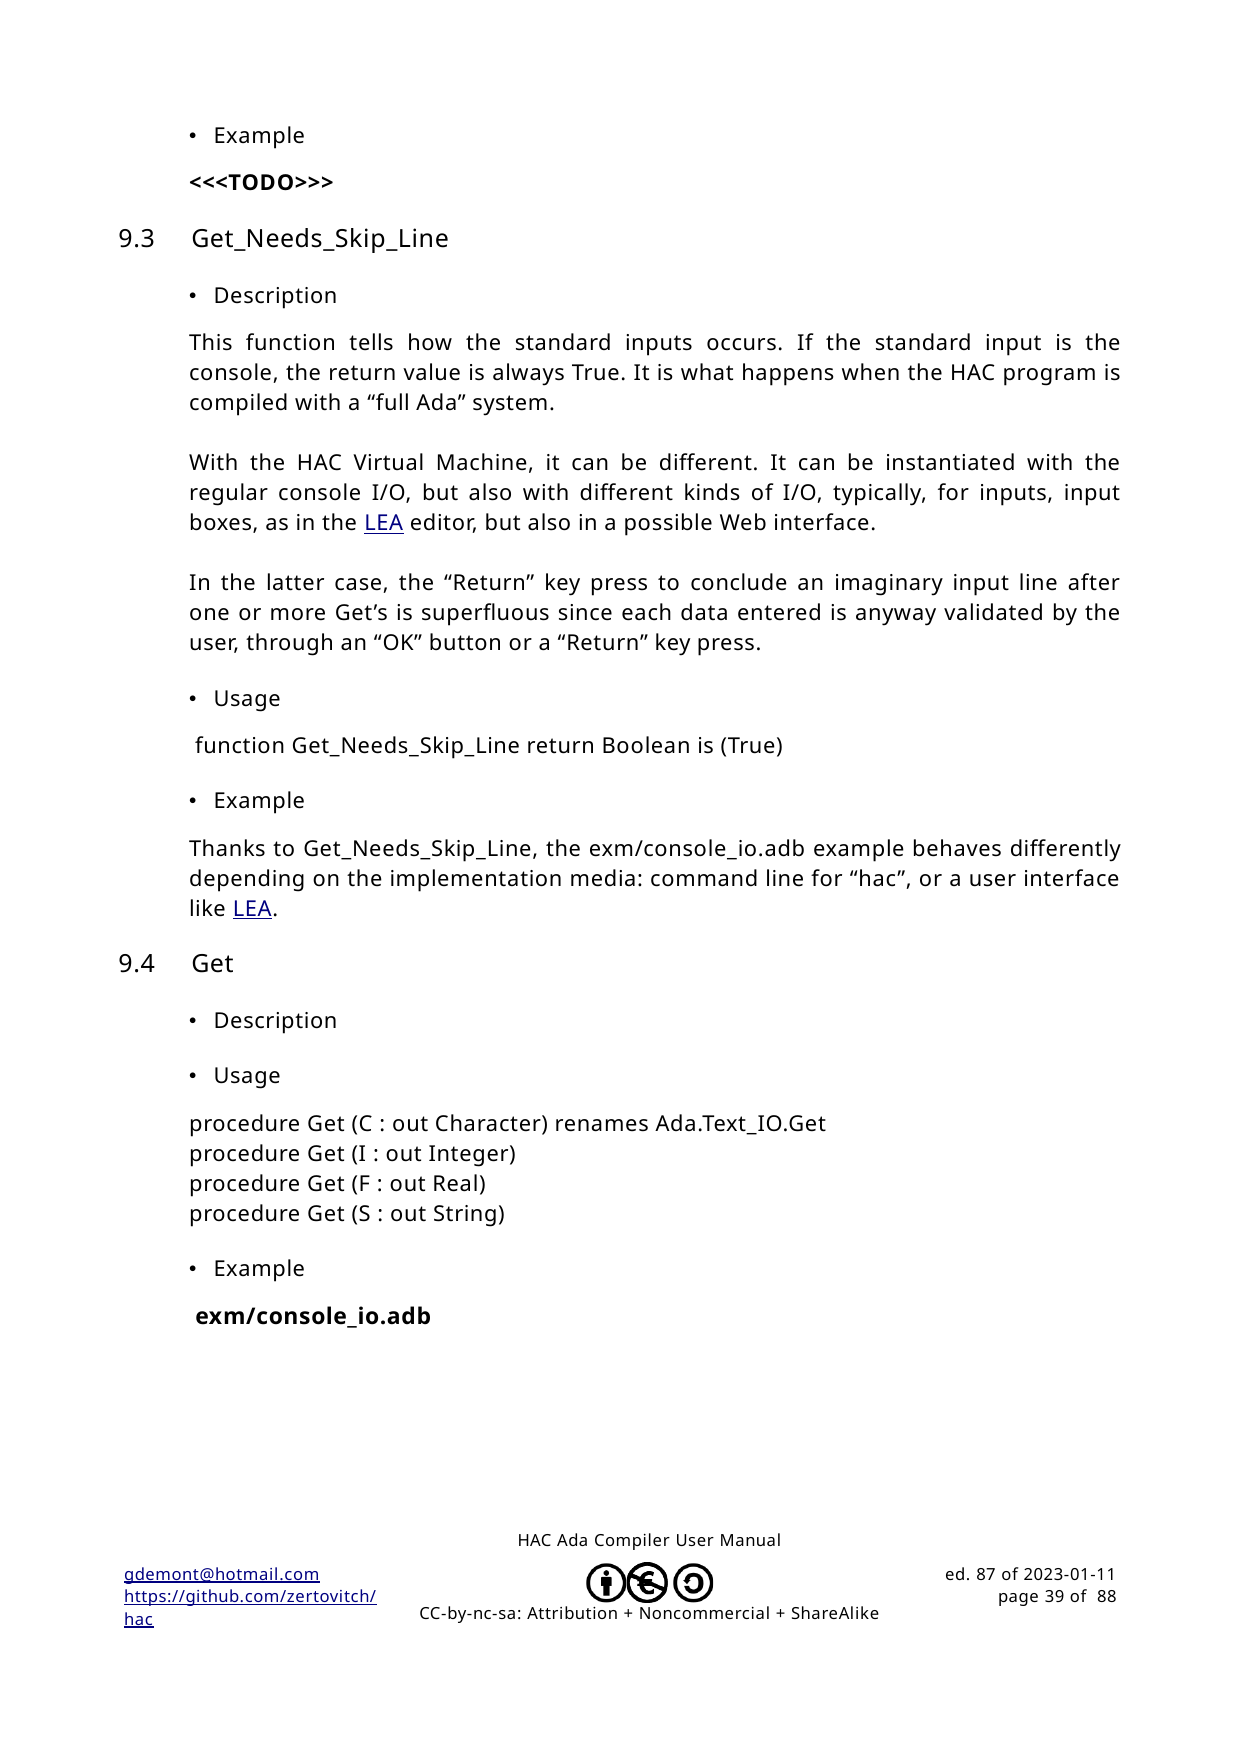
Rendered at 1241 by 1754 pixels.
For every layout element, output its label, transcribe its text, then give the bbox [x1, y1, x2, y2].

text With the HAC Virtual Machine, it can be different. It can be instantiated with the regular console I/O, but also with different kinds of I/O, typically, for inputs, input boxes, as in the LEA editor, but also in a possible Web interface. [189, 447, 1122, 537]
text function Get_Needs_Skip_Line return Boolean is (True) [189, 730, 1122, 760]
text procedure Get (F : out Real) [189, 1168, 1122, 1198]
text procedure Get (S : out String) [189, 1198, 1122, 1228]
subtitle Get_Needs_Skip_Line [118, 221, 1122, 255]
picture [672, 1562, 714, 1603]
subtitle Example [189, 118, 1122, 149]
subtitle Description [189, 1004, 1122, 1035]
subtitle Get [118, 946, 1122, 980]
text <<<TODO>>> [189, 167, 1122, 197]
picture [585, 1562, 668, 1603]
subtitle Usage [189, 681, 1122, 712]
subtitle Example [189, 783, 1122, 815]
text Thanks to Get_Needs_Skip_Line, the exm/console_io.adb example behaves differently depending on the implementation media: command line for “hac”, or a user interface like LEA. [189, 832, 1122, 922]
text exm/console_io.adb [189, 1300, 1122, 1331]
text This function tells how the standard inputs occurs. If the standard input is the console, the return value is always True. It is what happens when the HAC program is compiled with a “full Ada” system. [189, 327, 1122, 417]
text procedure Get (I : out Integer) [189, 1138, 1122, 1168]
subtitle Description [189, 278, 1122, 309]
text procedure Get (C : out Character) renames Ada.Text_IO.Get [189, 1108, 1122, 1138]
subtitle Example [189, 1251, 1122, 1282]
text In the latter case, the “Return” key press to conclude an imaginary input line after one or more Get’s is superfluous since each data entered is anyway validated by the user, through an “OK” button or a “Return” key press. [189, 567, 1122, 657]
subtitle Usage [189, 1059, 1122, 1090]
